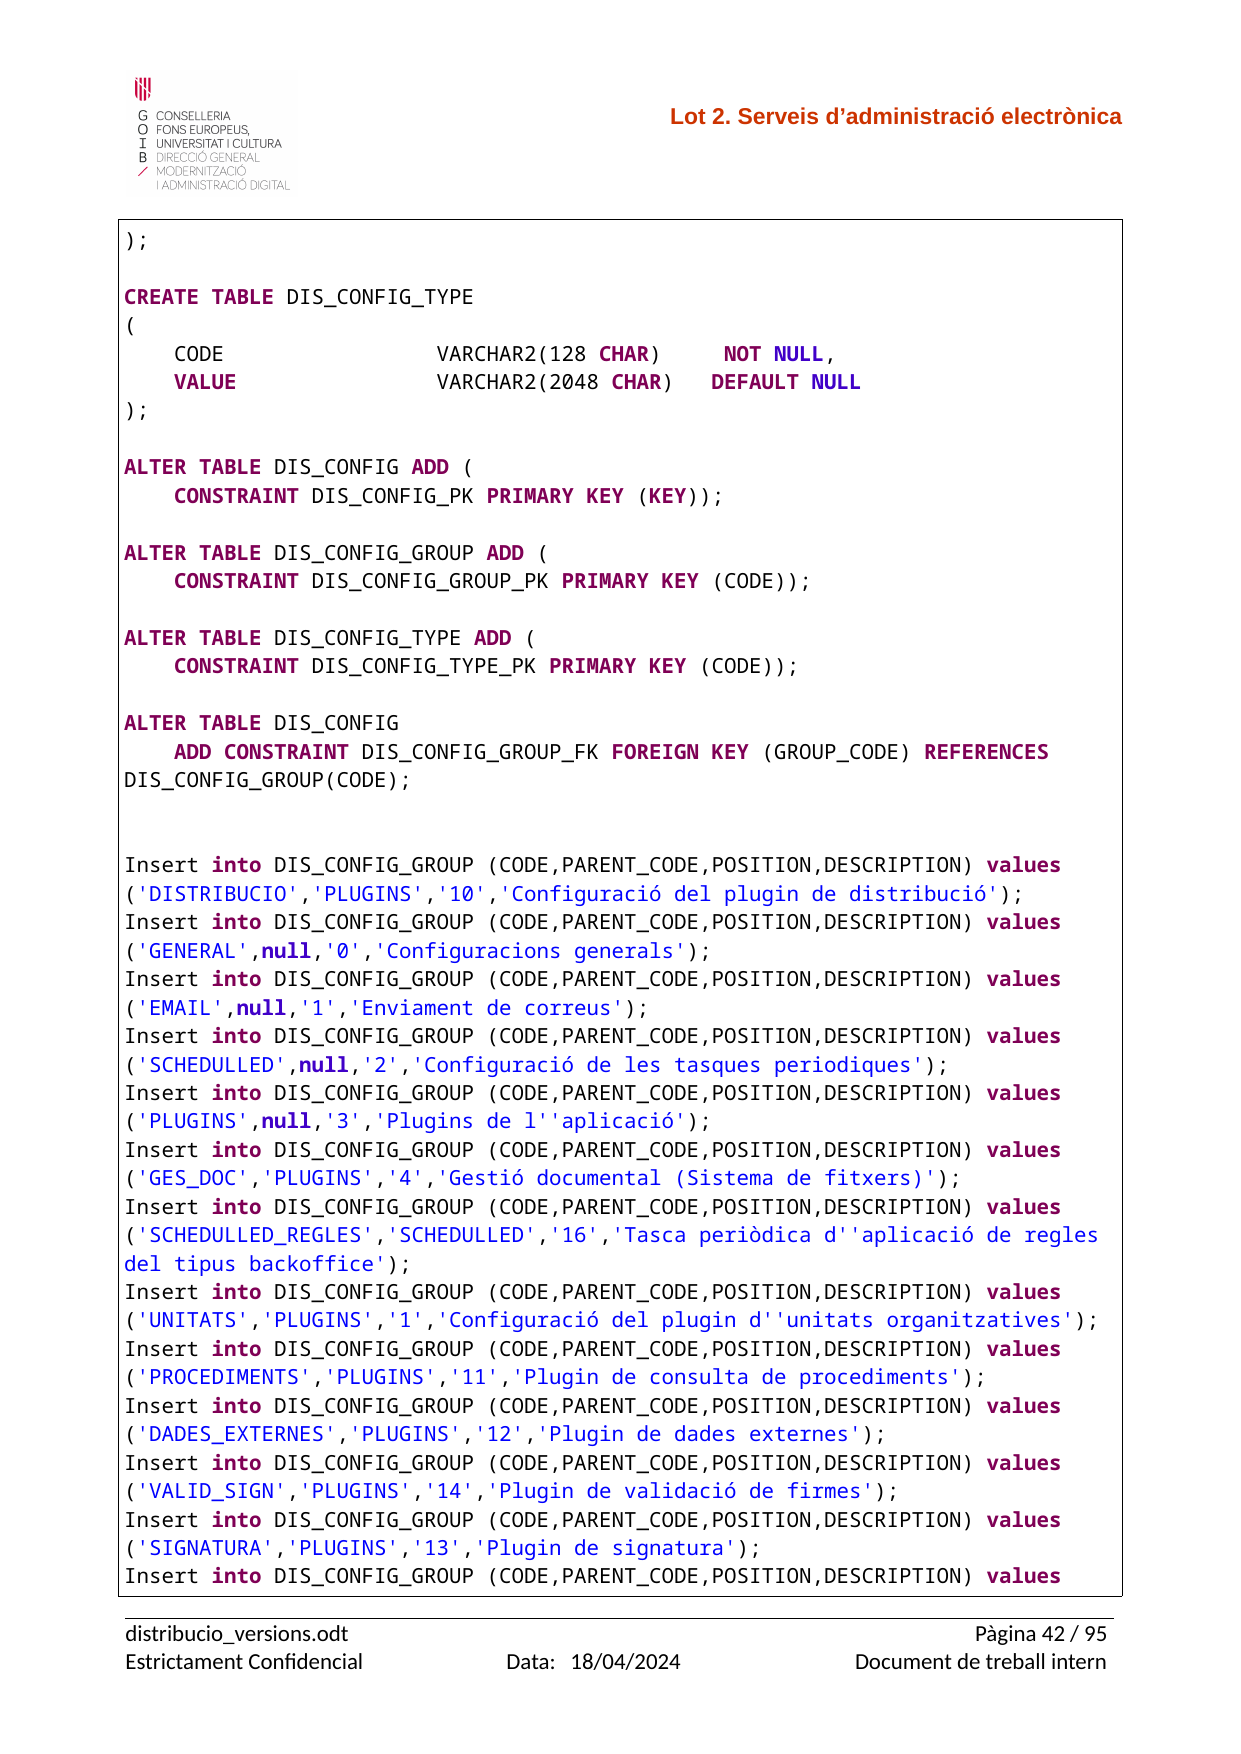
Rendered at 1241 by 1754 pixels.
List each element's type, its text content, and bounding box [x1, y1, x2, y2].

picture [126, 70, 299, 197]
table_header ); CREATE TABLE DIS_CONFIG_TYPE ( CODE VARCHAR2(128 CHAR) NOT NULL, VALUE VARCHAR2(2048 CHAR) DEFAULT NULL ); ALTER TABLE DIS_CONFIG ADD ( CONSTRAINT DIS_CONFIG_PK PRIMARY KEY (KEY)); ALTER TABLE DIS_CONFIG_GROUP ADD ( CONSTRAINT DIS_CONFIG_GROUP_PK PRIMARY KEY (CODE)); ALTER TABLE DIS_CONFIG_TYPE ADD ( CONSTRAINT DIS_CONFIG_TYPE_PK PRIMARY KEY (CODE)); ALTER TABLE DIS_CONFIG ADD CONSTRAINT DIS_CONFIG_GROUP_FK FOREIGN KEY (GROUP_CODE) REFERENCES DIS_CONFIG_GROUP(CODE); Insert into DIS_CONFIG_GROUP (CODE,PARENT_CODE,POSITION,DESCRIPTION) values ('DISTRIBUCIO','PLUGINS','10','Configuració del plugin de distribució'); Insert into DIS_CONFIG_GROUP (CODE,PARENT_CODE,POSITION,DESCRIPTION) values ('GENERAL',null,'0','Configuracions generals'); Insert into DIS_CONFIG_GROUP (CODE,PARENT_CODE,POSITION,DESCRIPTION) values ('EMAIL',null,'1','Enviament de correus'); Insert into DIS_CONFIG_GROUP (CODE,PARENT_CODE,POSITION,DESCRIPTION) values ('SCHEDULLED',null,'2','Configuració de les tasques periodiques'); Insert into DIS_CONFIG_GROUP (CODE,PARENT_CODE,POSITION,DESCRIPTION) values ('PLUGINS',null,'3','Plugins de l''aplicació'); Insert into DIS_CONFIG_GROUP (CODE,PARENT_CODE,POSITION,DESCRIPTION) values ('GES_DOC','PLUGINS','4','Gestió documental (Sistema de fitxers)'); Insert into DIS_CONFIG_GROUP (CODE,PARENT_CODE,POSITION,DESCRIPTION) values ('SCHEDULLED_REGLES','SCHEDULLED','16','Tasca periòdica d''aplicació de regles del tipus backoffice'); Insert into DIS_CONFIG_GROUP (CODE,PARENT_CODE,POSITION,DESCRIPTION) values ('UNITATS','PLUGINS','1','Configuració del plugin d''unitats organitzatives'); Insert into DIS_CONFIG_GROUP (CODE,PARENT_CODE,POSITION,DESCRIPTION) values ('PROCEDIMENTS','PLUGINS','11','Plugin de consulta de procediments'); Insert into DIS_CONFIG_GROUP (CODE,PARENT_CODE,POSITION,DESCRIPTION) values ('DADES_EXTERNES','PLUGINS','12','Plugin de dades externes'); Insert into DIS_CONFIG_GROUP (CODE,PARENT_CODE,POSITION,DESCRIPTION) values ('VALID_SIGN','PLUGINS','14','Plugin de validació de firmes'); Insert into DIS_CONFIG_GROUP (CODE,PARENT_CODE,POSITION,DESCRIPTION) values ('SIGNATURA','PLUGINS','13','Plugin de signatura'); Insert into DIS_CONFIG_GROUP (CODE,PARENT_CODE,POSITION,DESCRIPTION) values [119, 220, 1122, 1596]
